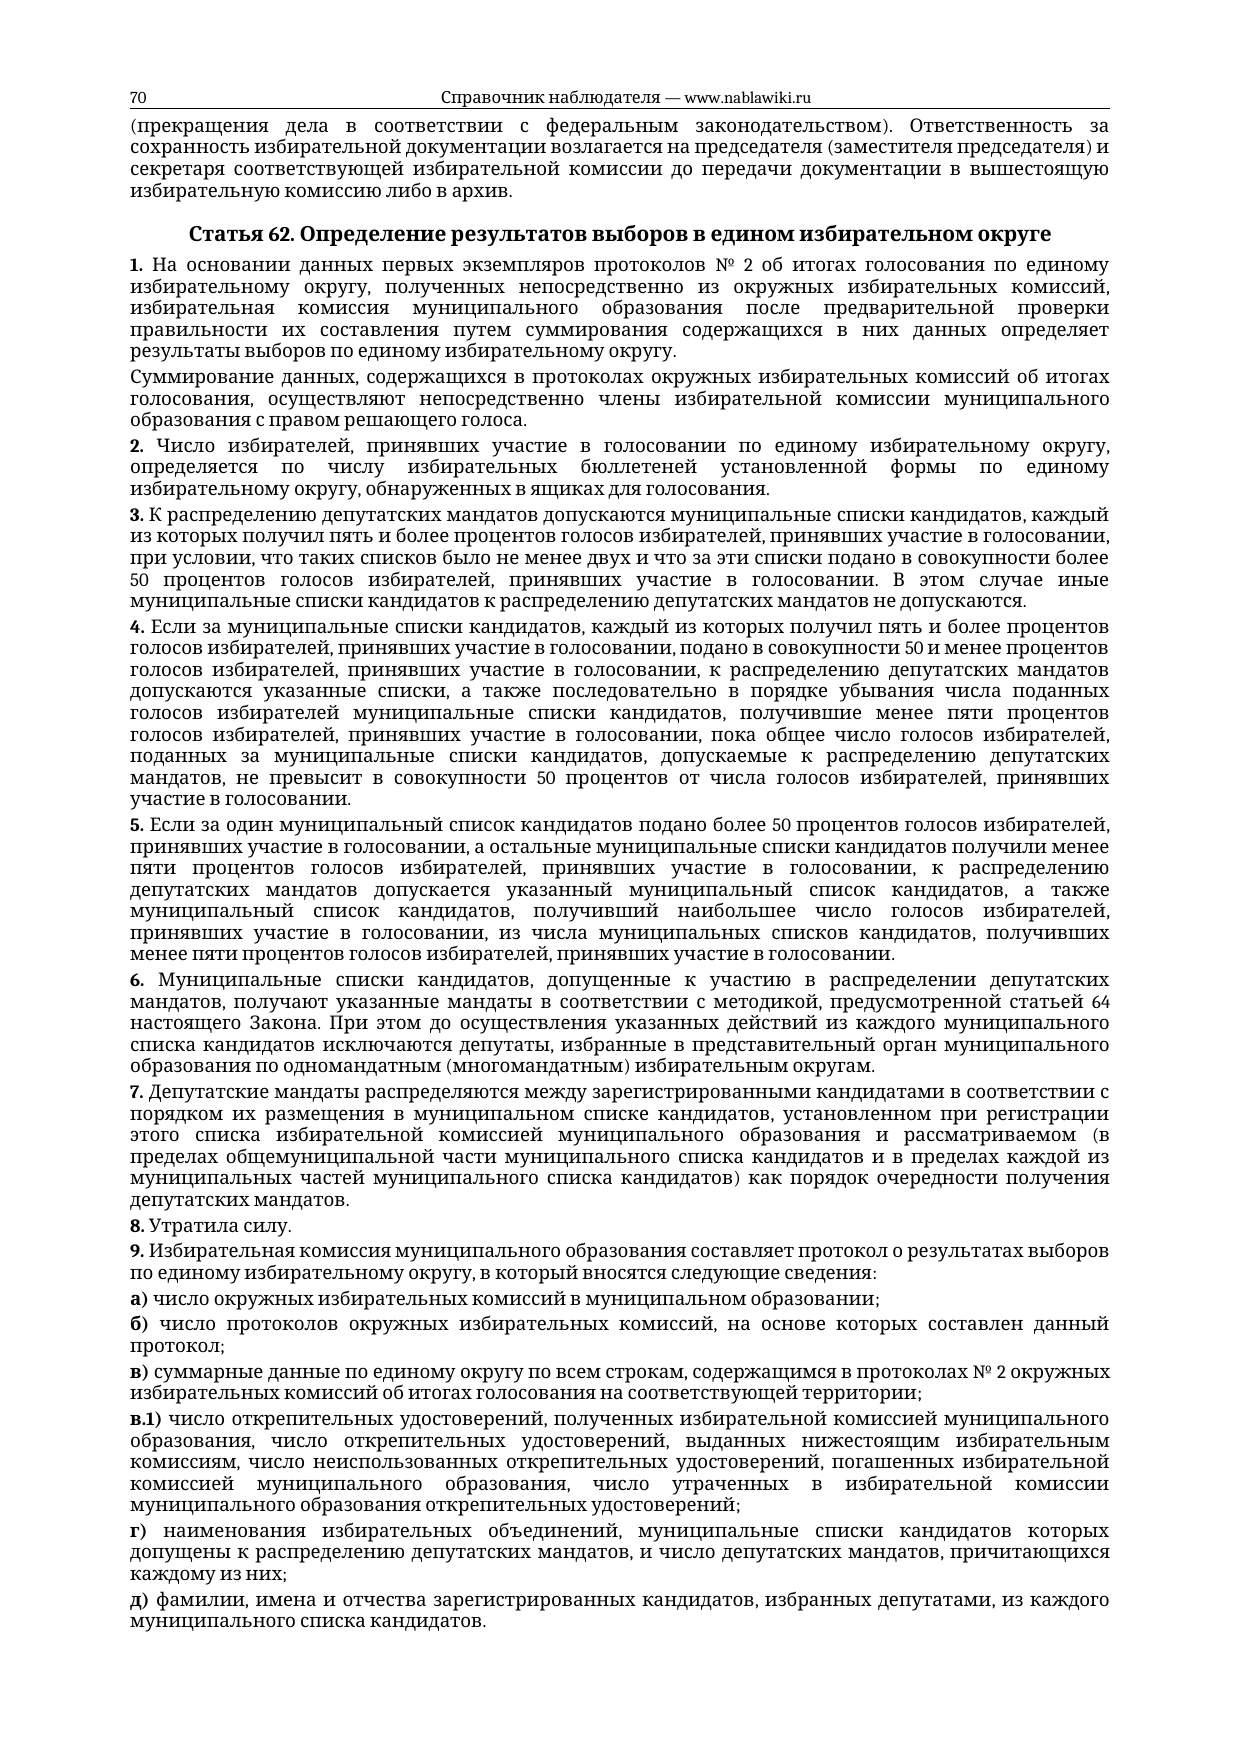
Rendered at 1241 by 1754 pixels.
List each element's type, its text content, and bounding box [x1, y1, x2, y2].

text б) число протоколов окружных избирательных комиссий, на основе которых составлен данный протокол; [130, 1314, 1110, 1357]
text 5. Если за один муниципальный список кандидатов подано более 50 процентов голосов избирателей, принявших участие в голосовании, а остальные муниципальные списки кандидатов получили менее пяти процентов голосов избирателей, принявших участие в голосовании, к распределению депутатских мандатов допускается указанный муниципальный список кандидатов, а также муниципальный список кандидатов, получивший наибольшее число голосов избирателей, принявших участие в голосовании, из числа муниципальных списков кандидатов, получивших менее пяти процентов голосов избирателей, принявших участие в голосовании. [130, 814, 1110, 966]
text 7. Депутатские мандаты распределяются между зарегистрированными кандидатами в соответствии с порядком их размещения в муниципальном списке кандидатов, установленном при регистрации этого списка избирательной комиссией муниципального образования и рассматриваемом (в пределах общемуниципальной части муниципального списка кандидатов и в пределах каждой из муниципальных частей муниципального списка кандидатов) как порядок очередности получения депутатских мандатов. [130, 1082, 1110, 1211]
text 8. Утратила силу. [130, 1215, 1110, 1237]
text 1. На основании данных первых экземпляров протоколов № 2 об итогах голосования по единому избирательному округу, полученных непосредственно из окружных избирательных комиссий, избирательная комиссия муниципального образования после предварительной проверки правильности их составления путем суммирования содержащихся в них данных определяет результаты выборов по единому избирательному округу. [130, 255, 1110, 362]
text в.1) число открепительных удостоверений, полученных избирательной комиссией муниципального образования, число открепительных удостоверений, выданных нижестоящим избирательным комиссиям, число неиспользованных открепительных удостоверений, погашенных избирательной комиссией муниципального образования, число утраченных в избирательной комиссии муниципального образования открепительных удостоверений; [130, 1408, 1110, 1516]
text 4. Если за муниципальные списки кандидатов, каждый из которых получил пять и более процентов голосов избирателей, принявших участие в голосовании, подано в совокупности 50 и менее процентов голосов избирателей, принявших участие в голосовании, к распределению депутатских мандатов допускаются указанные списки, а также последовательно в порядке убывания числа поданных голосов избирателей муниципальные списки кандидатов, получившие менее пяти процентов голосов избирателей, принявших участие в голосовании, пока общее число голосов избирателей, поданных за муниципальные списки кандидатов, допускаемые к распределению депутатских мандатов, не превысит в совокупности 50 процентов от числа голосов избирателей, принявших участие в голосовании. [130, 616, 1110, 810]
text г) наименования избирательных объединений, муниципальные списки кандидатов которых допущены к распределению депутатских мандатов, и число депутатских мандатов, причитающихся каждому из них; [130, 1521, 1110, 1585]
text 6. Муниципальные списки кандидатов, допущенные к участию в распределении депутатских мандатов, получают указанные мандаты в соответствии с методикой, предусмотренной статьей 64 настоящего Закона. При этом до осуществления указанных действий из каждого муниципального списка кандидатов исключаются депутаты, избранные в представительный орган муниципального образования по одномандатным (многомандатным) избирательным округам. [130, 970, 1110, 1077]
text (прекращения дела в соответствии с федеральным законодательством). Ответственность за сохранность избирательной документации возлагается на председателя (заместителя председателя) и секретаря соответствующей избирательной комиссии до передачи документации в вышестоящую избирательную комиссию либо в архив. [130, 116, 1110, 202]
text 3. К распределению депутатских мандатов допускаются муниципальные списки кандидатов, каждый из которых получил пять и более процентов голосов избирателей, принявших участие в голосовании, при условии, что таких списков было не менее двух и что за эти списки подано в совокупности более 50 процентов голосов избирателей, принявших участие в голосовании. В этом случае иные муниципальные списки кандидатов к распределению депутатских мандатов не допускаются. [130, 504, 1110, 612]
text а) число окружных избирательных комиссий в муниципальном образовании; [130, 1288, 1110, 1310]
text 9. Избирательная комиссия муниципального образования составляет протокол о результатах выборов по единому избирательному округу, в который вносятся следующие сведения: [130, 1241, 1110, 1284]
subtitle Статья 62. Определение результатов выборов в едином избирательном округе [130, 222, 1110, 246]
text д) фамилии, имена и отчества зарегистрированных кандидатов, избранных депутатами, из каждого муниципального списка кандидатов. [130, 1589, 1110, 1632]
text Суммирование данных, содержащихся в протоколах окружных избирательных комиссий об итогах голосования, осуществляют непосредственно члены избирательной комиссии муниципального образования с правом решающего голоса. [130, 367, 1110, 431]
text 2. Число избирателей, принявших участие в голосовании по единому избирательному округу, определяется по числу избирательных бюллетеней установленной формы по единому избирательному округу, обнаруженных в ящиках для голосования. [130, 436, 1110, 500]
text в) суммарные данные по единому округу по всем строкам, содержащимся в протоколах № 2 окружных избирательных комиссий об итогах голосования на соответствующей территории; [130, 1361, 1110, 1404]
